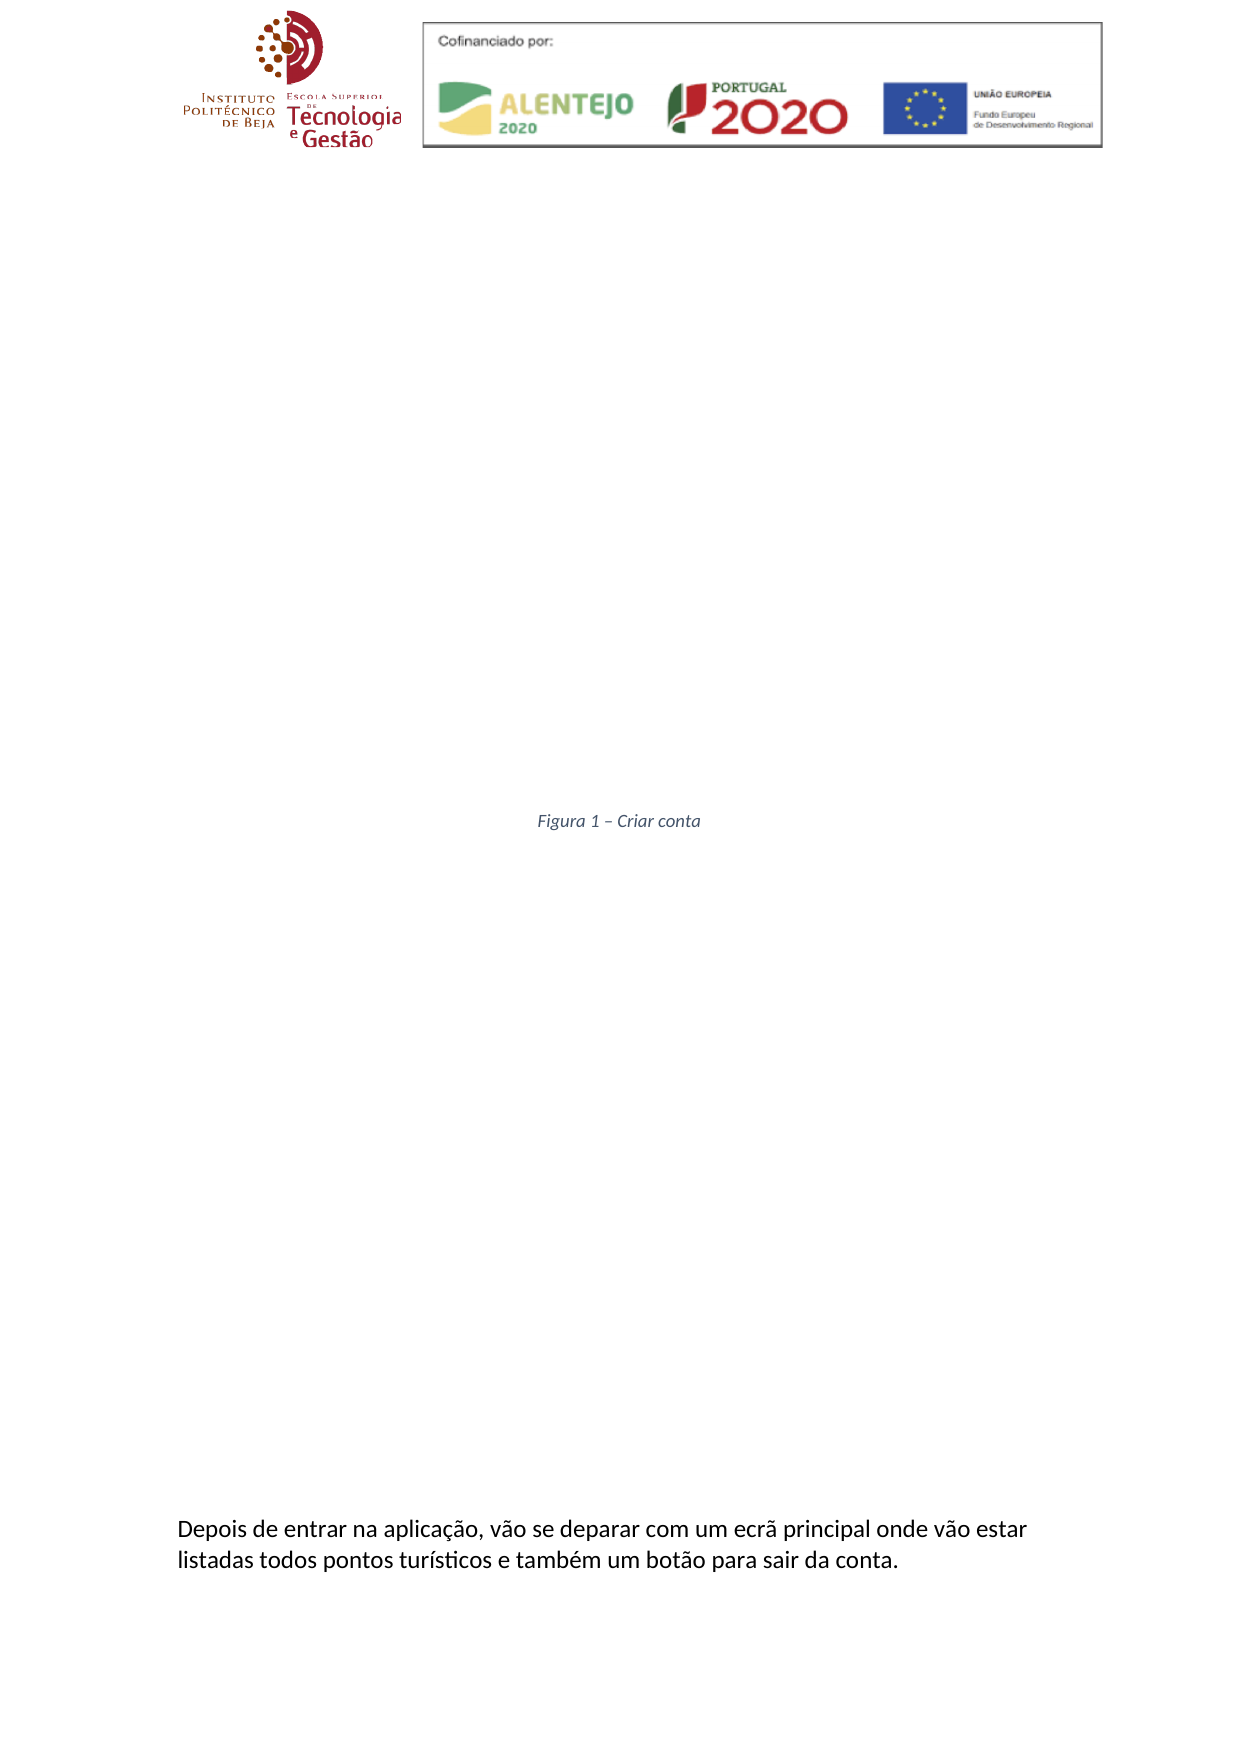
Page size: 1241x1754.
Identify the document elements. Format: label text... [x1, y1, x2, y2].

text Depois de entrar na aplicação, vão se deparar com um ecrã principal onde vão estar listadas todos pontos turísticos e também um botão para sair da conta. [177, 1513, 1063, 1574]
text Figura 1 – Criar conta [441, 810, 799, 833]
